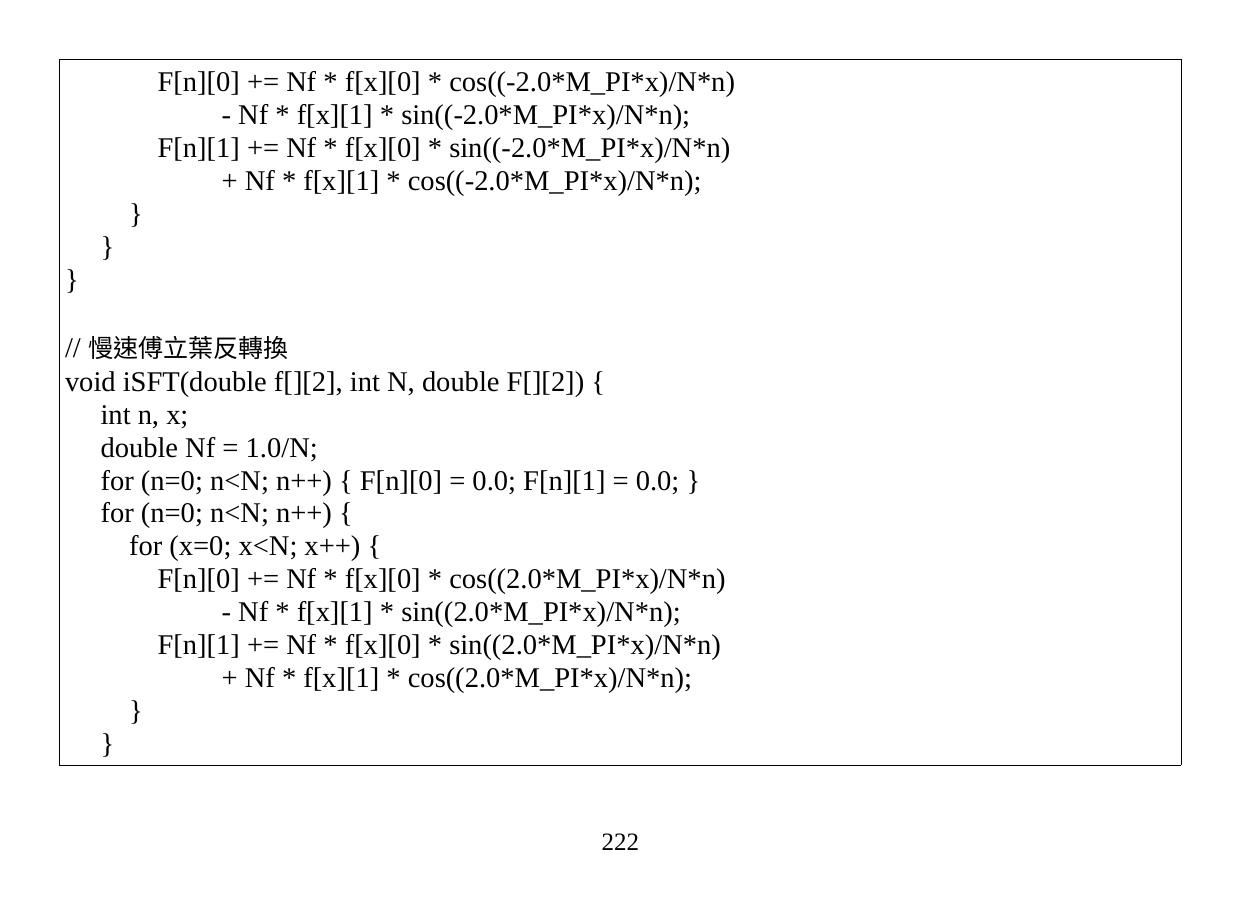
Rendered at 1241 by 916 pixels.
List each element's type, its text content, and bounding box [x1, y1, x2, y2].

table_header F[n][0] += Nf * f[x][0] * cos((-2.0*M_PI*x)/N*n) - Nf * f[x][1] * sin((-2.0*M_PI*x)/N*n); F[n][1] += Nf * f[x][0] * sin((-2.0*M_PI*x)/N*n) + Nf * f[x][1] * cos((-2.0*M_PI*x)/N*n); } } } // 慢速傅立葉反轉換 void iSFT(double f[][2], int N, double F[][2]) { int n, x; double Nf = 1.0/N; for (n=0; n<N; n++) { F[n][0] = 0.0; F[n][1] = 0.0; } for (n=0; n<N; n++) { for (x=0; x<N; x++) { F[n][0] += Nf * f[x][0] * cos((2.0*M_PI*x)/N*n) - Nf * f[x][1] * sin((2.0*M_PI*x)/N*n); F[n][1] += Nf * f[x][0] * sin((2.0*M_PI*x)/N*n) + Nf * f[x][1] * cos((2.0*M_PI*x)/N*n); } } [60, 60, 1181, 765]
